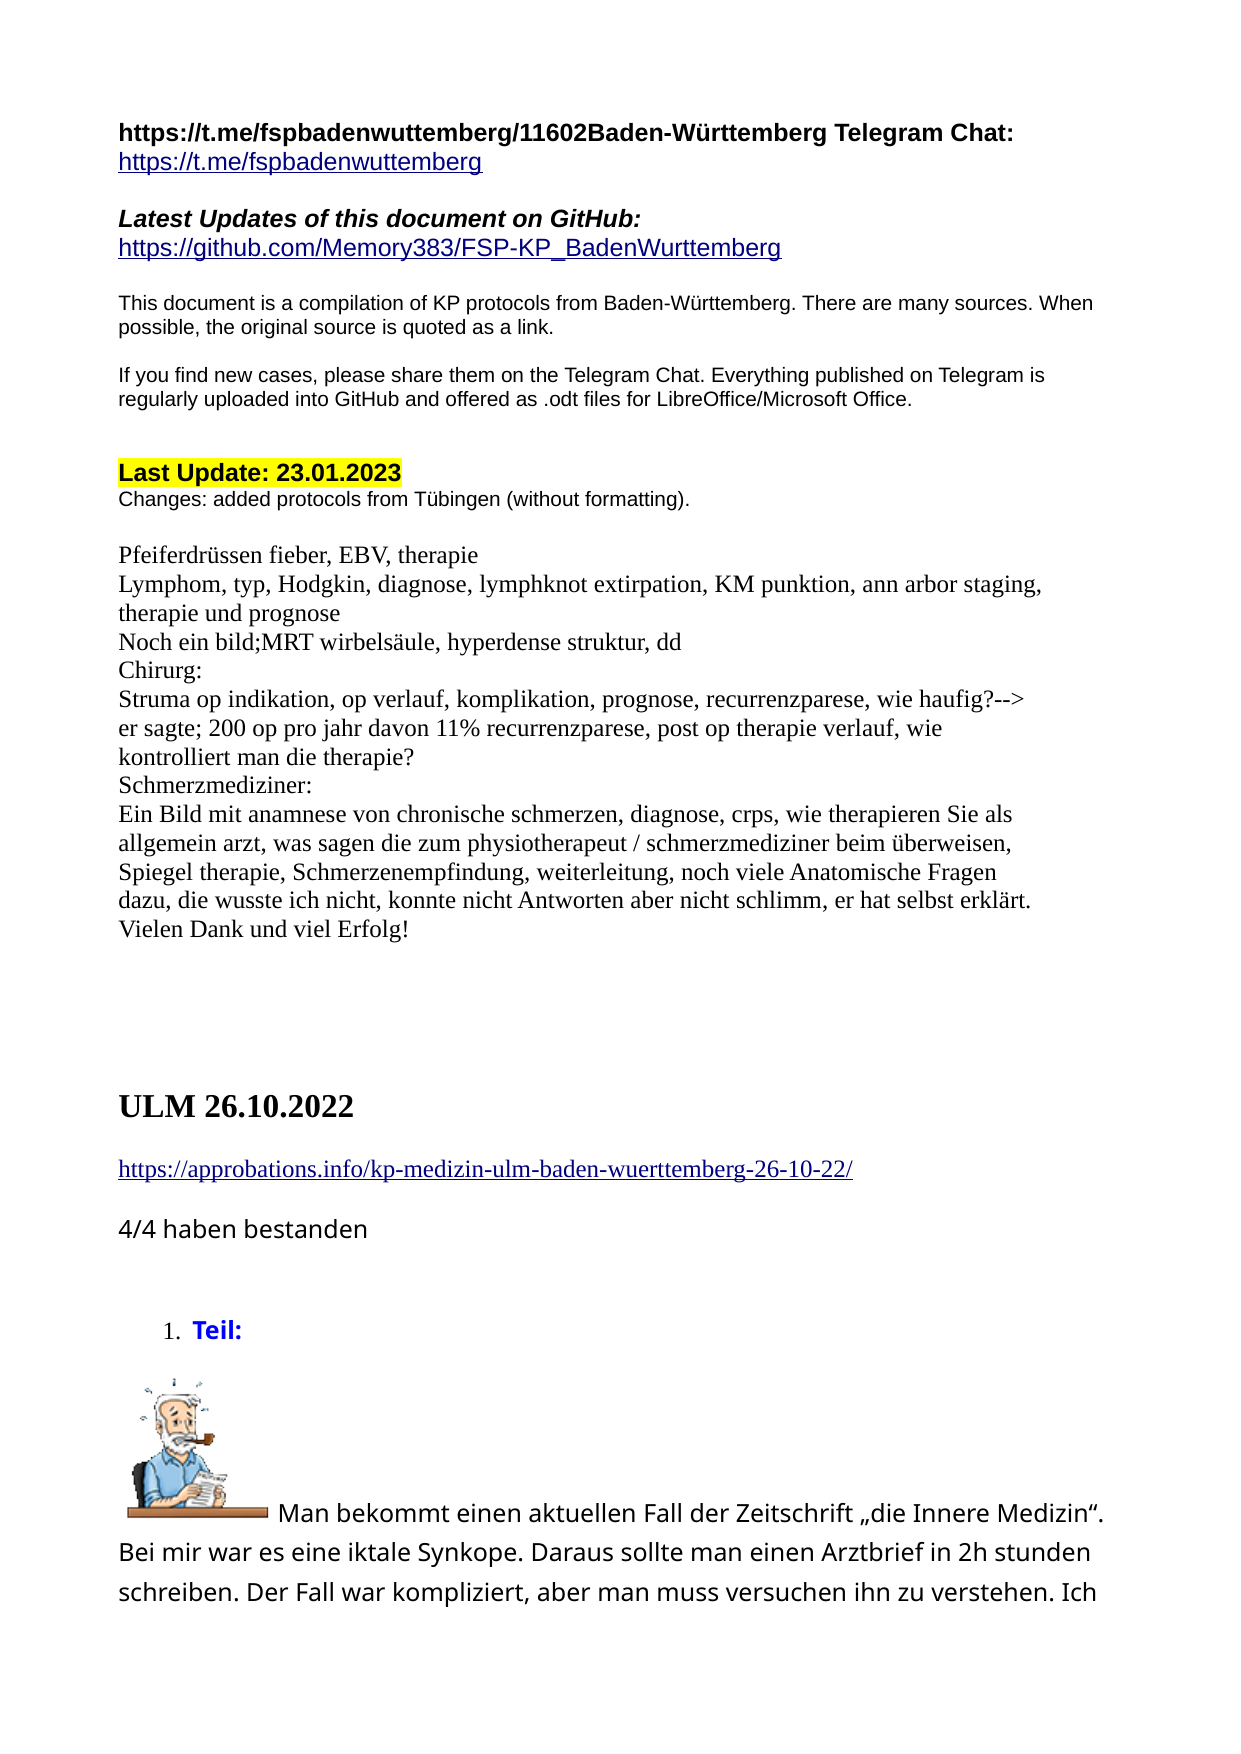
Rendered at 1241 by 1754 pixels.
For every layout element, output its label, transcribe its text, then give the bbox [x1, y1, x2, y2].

text kontrolliert man die therapie? [118, 742, 1122, 771]
text Chirurg: [118, 656, 1122, 684]
text Man bekommt einen aktuellen Fall der Zeitschrift „die Innere Medizin“. Bei mir war es eine iktale Synkope. Daraus sollte man einen Arztbrief in 2h stunden schreiben. Der Fall war kompliziert, aber man muss versuchen ihn zu verstehen. Ich [118, 1496, 1122, 1608]
text ULM 26.10.2022 [118, 1087, 1122, 1125]
text Lymphom, typ, Hodgkin, diagnose, lymphknot extirpation, KM punktion, ann arbor staging, [118, 569, 1122, 598]
text Noch ein bild;MRT wirbelsäule, hyperdense struktur, dd [118, 627, 1122, 656]
text allgemein arzt, was sagen die zum physiotherapeut / schmerzmediziner beim überweisen, [118, 828, 1122, 857]
text er sagte; 200 op pro jahr davon 11% recurrenzparese, post op therapie verlauf, wie [118, 713, 1122, 742]
text Spiegel therapie, Schmerzenempfindung, weiterleitung, noch viele Anatomische Fragen [118, 857, 1122, 886]
text Ein Bild mit anamnese von chronische schmerzen, diagnose, crps, wie therapieren Sie als [118, 799, 1122, 828]
text Vielen Dank und viel Erfolg! [118, 914, 1122, 943]
list Teil: [162, 1313, 1122, 1347]
text Struma op indikation, op verlauf, komplikation, prognose, recurrenzparese, wie haufig?--> [118, 684, 1122, 713]
text therapie und prognose [118, 598, 1122, 627]
text dazu, die wusste ich nicht, konnte nicht Antworten aber nicht schlimm, er hat selbst erklärt. [118, 886, 1122, 914]
text Schmerzmediziner: [118, 771, 1122, 799]
picture [118, 1366, 278, 1523]
text Pfeiferdrüssen fieber, EBV, therapie [118, 541, 1122, 569]
text https://approbations.info/kp-medizin-ulm-baden-wuerttemberg-26-10-22/ [118, 1154, 1122, 1183]
text 4/4 haben bestanden [118, 1211, 1122, 1245]
